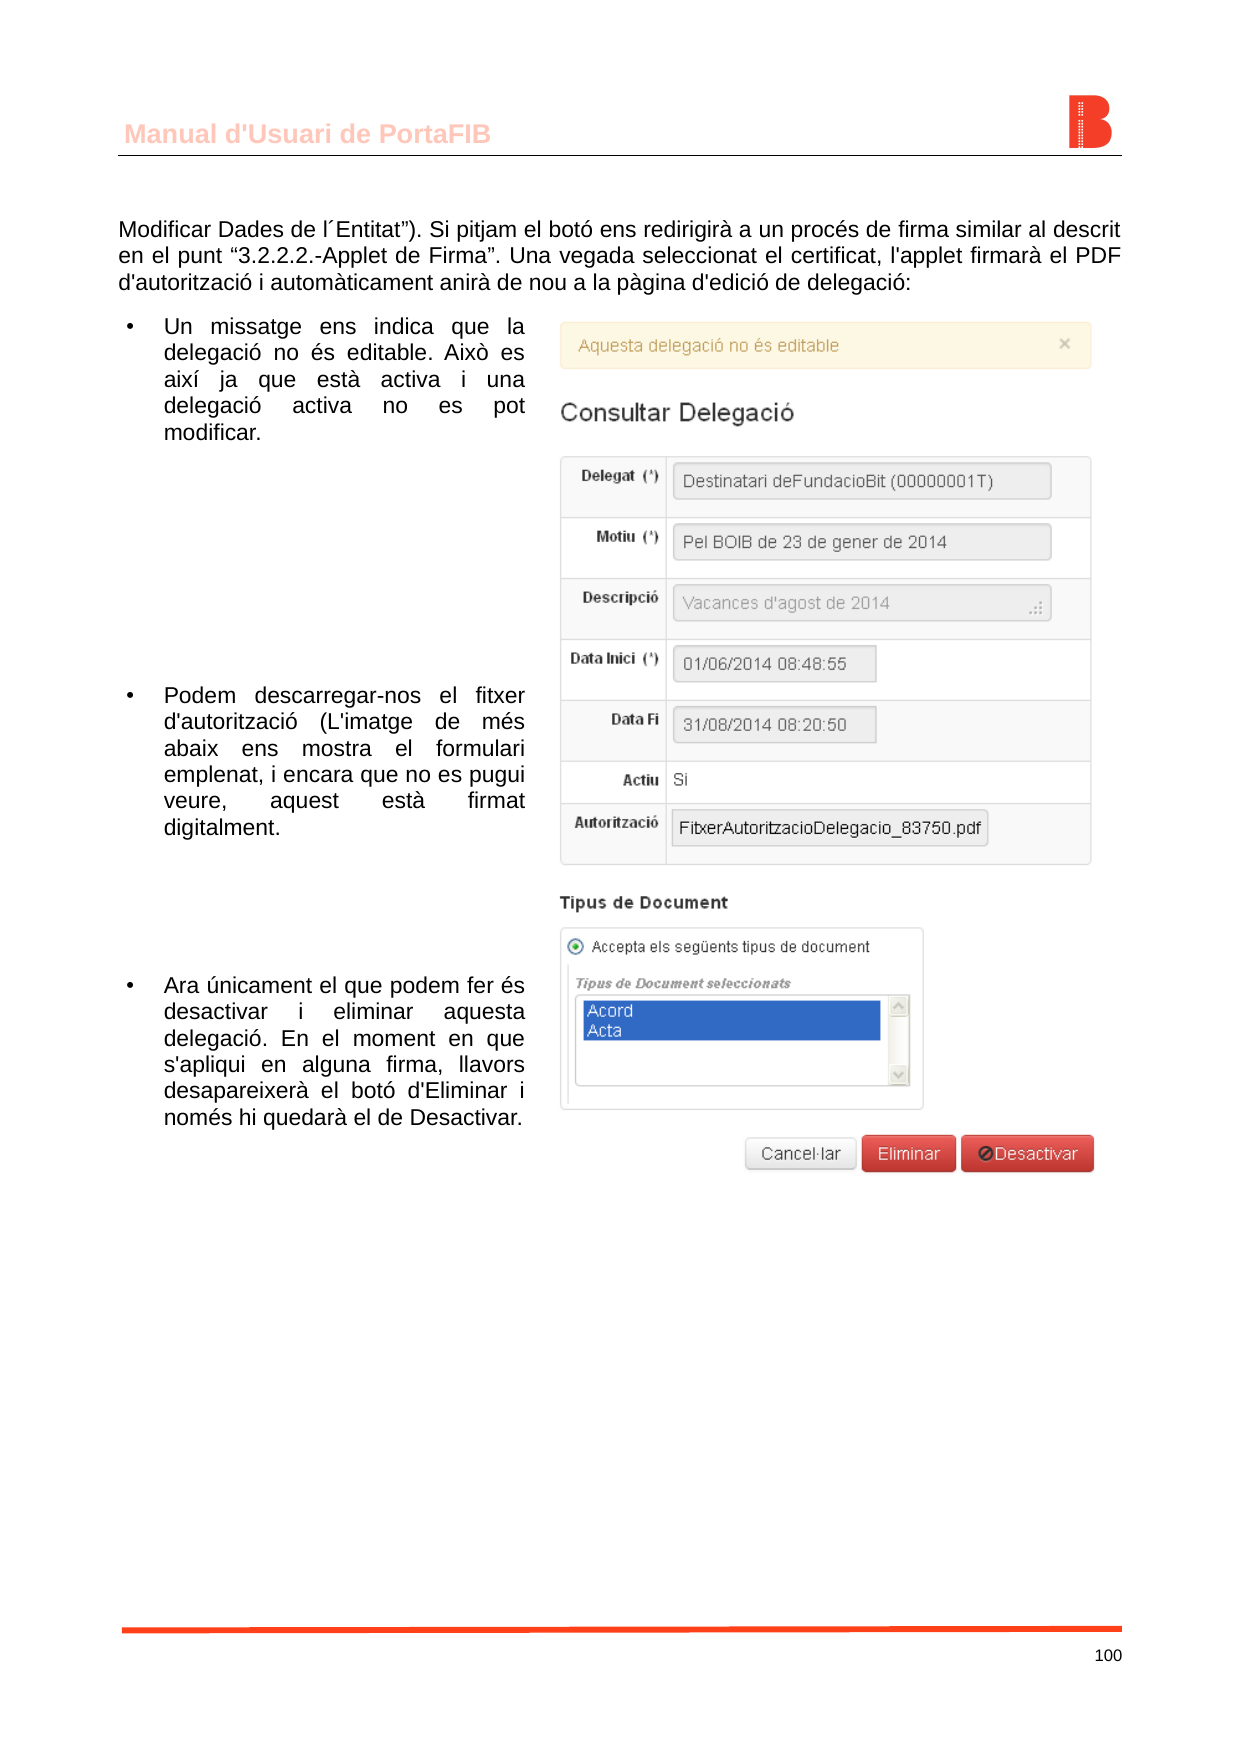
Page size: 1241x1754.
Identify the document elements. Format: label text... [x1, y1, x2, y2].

picture [1063, 94, 1117, 150]
table_header Un missatge ens indica que la delegació no és editable. Això es així ja que està activa i una delegació activa no es pot modificar. Podem descarregar-nos el fitxer d'autorització (L'imatge de més abaix ens mostra el formulari emplenat, i encara que no es pugui veure, aquest està firmat digitalment. Ara únicament el que podem fer és desactivar i eliminar aquesta delegació. En el moment en que s'apliqui en alguna firma, llavors desapareixerà el botó d'Eliminar i només hi quedarà el de Desactivar. [118, 307, 531, 1188]
text Modificar Dades de l´Entitat”). Si pitjam el botó ens redirigirà a un procés de firma similar al descrit en el punt “3.2.2.2.-Applet de Firma”. Una vegada seleccionat el certificat, l'applet firmarà el PDF d'autorització i automàticament anirà de nou a la pàgina d'edició de delegació: [118, 216, 1122, 295]
table_header [531, 307, 1122, 1188]
picture [544, 313, 1109, 1181]
